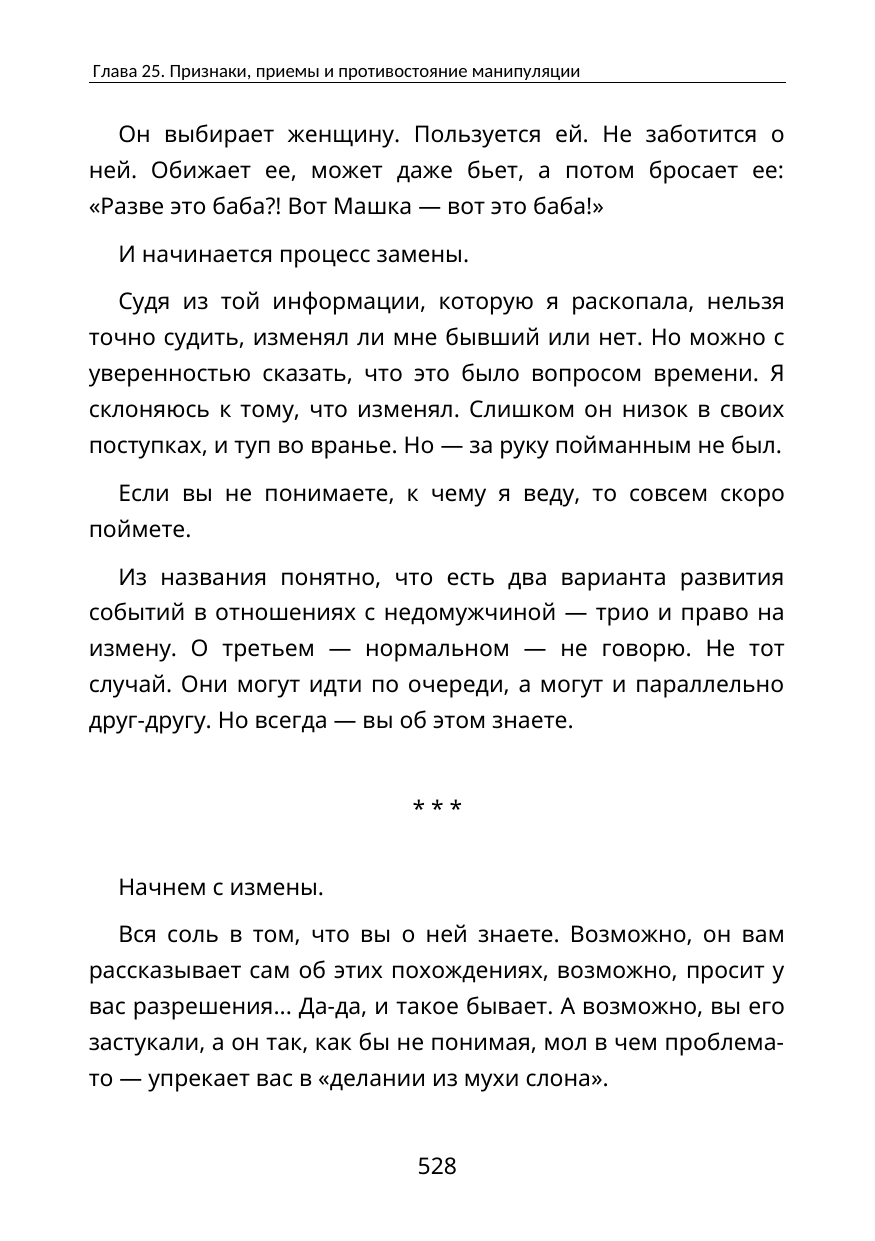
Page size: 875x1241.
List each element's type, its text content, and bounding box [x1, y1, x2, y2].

text И начинается процесс замены. [88, 238, 786, 269]
text Вся соль в том, что вы о ней знаете. Возможно, он вам рассказывает сам об этих похождениях, возможно, просит у вас разрешения... Да-да, и такое бывает. А возможно, вы его застукали, а он так, как бы не понимая, мол в чем проблема-то — упрекает вас в «делании из мухи слона». [88, 918, 786, 1093]
subtitle * * * [88, 793, 786, 824]
text Он выбирает женщину. Пользуется ей. Не заботится о ней. Обижает ее, может даже бьет, а потом бросает ее: «Разве это баба?! Вот Машка — вот это баба!» [88, 118, 786, 221]
text Если вы не понимаете, к чему я веду, то совсем скоро поймете. [88, 477, 786, 544]
text Судя из той информации, которую я раскопала, нельзя точно судить, изменял ли мне бывший или нет. Но можно с уверенностью сказать, что это было вопросом времени. Я склоняюсь к тому, что изменял. Слишком он низок в своих поступках, и туп во вранье. Но — за руку пойманным не был. [88, 285, 786, 460]
text Из названия понятно, что есть два варианта развития событий в отношениях с недомужчиной — трио и право на измену. О третьем — нормальном — не говорю. Не тот случай. Они могут идти по очереди, а могут и параллельно друг-другу. Но всегда — вы об этом знаете. [88, 560, 786, 735]
text Начнем с измены. [88, 871, 786, 902]
